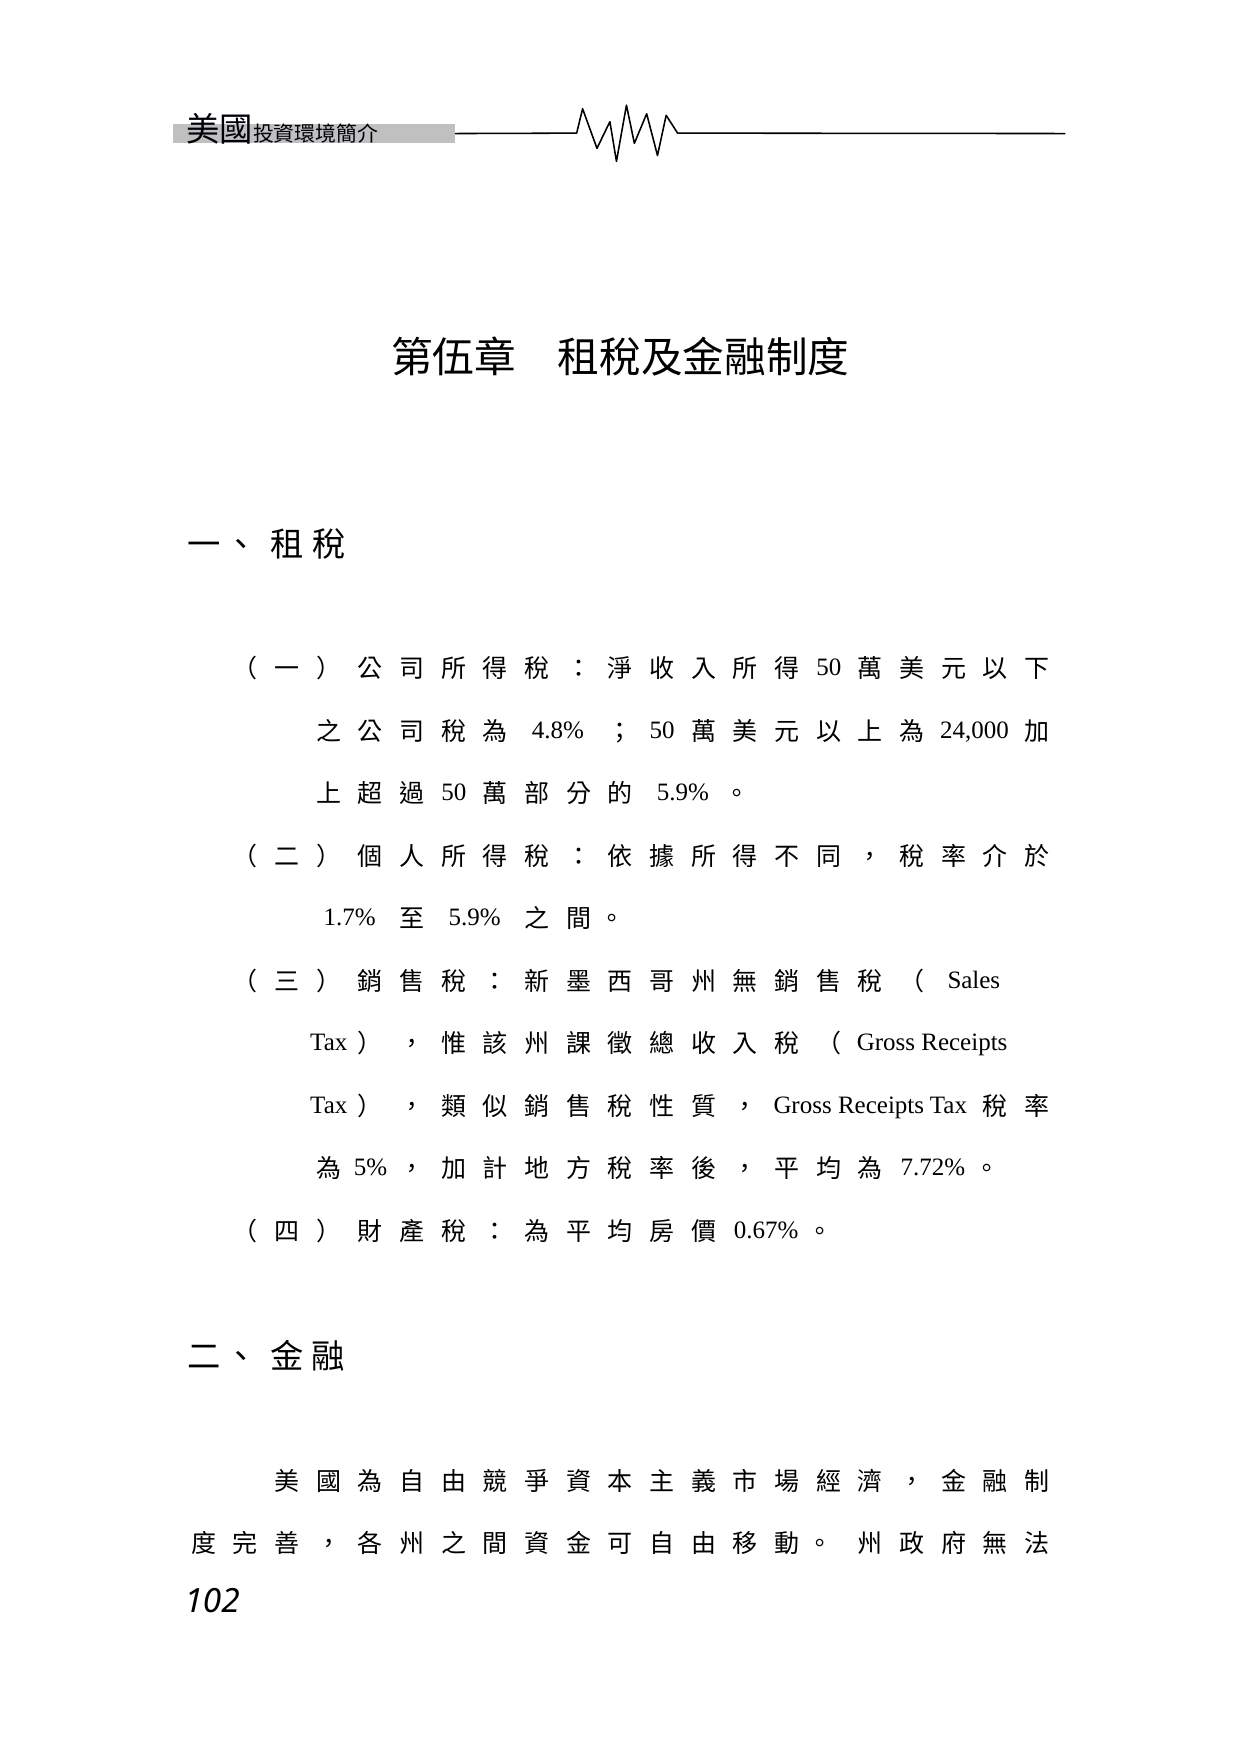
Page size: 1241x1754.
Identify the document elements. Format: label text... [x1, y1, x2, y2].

text （二）個人所得稅：依據所得不同，稅率介於1.7%至5.9%之間。 [207, 813, 1058, 938]
text （三）銷售稅：新墨西哥州無銷售稅（Sales Tax），惟該州課徵總收入稅（Gross Receipts Tax），類似銷售稅性質，Gross Receipts Tax稅率為5%，加計地方稅率後，平均為7.72%。 [207, 938, 1058, 1188]
text 一、租稅 [183, 500, 1058, 563]
text （四）財產稅：為平均房價0.67%。 [207, 1188, 1058, 1250]
text 第伍章 租稅及金融制度 [183, 313, 1058, 375]
text 美國為自由競爭資本主義市場經濟，金融制度完善，各州之間資金可自由移動。州政府無法 [183, 1438, 1058, 1563]
text （一）公司所得稅：淨收入所得50萬美元以下之公司稅為4.8%；50萬美元以上為24,000加上超過50萬部分的5.9%。 [207, 625, 1058, 813]
text 二、金融 [183, 1313, 1058, 1375]
